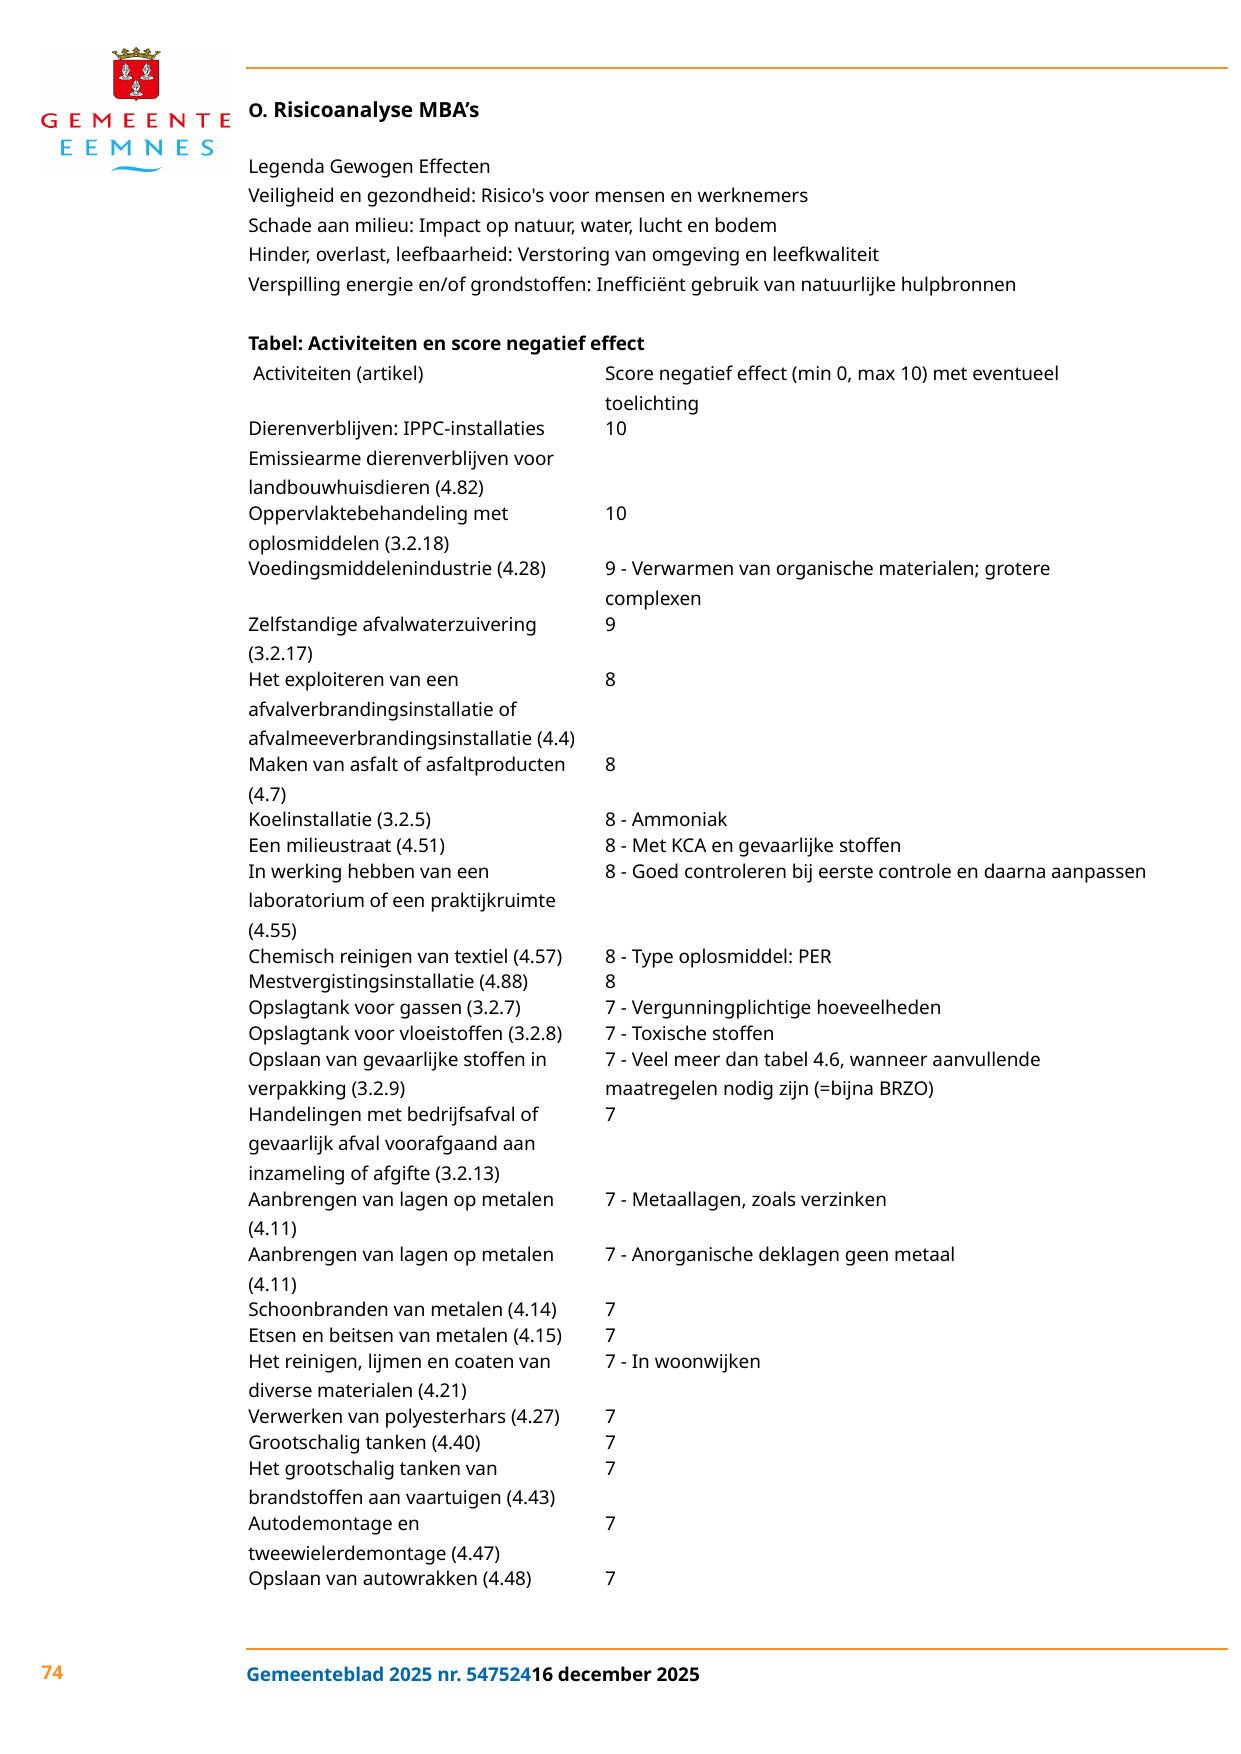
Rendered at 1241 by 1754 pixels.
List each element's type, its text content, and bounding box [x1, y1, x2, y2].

table_cell 8 [605, 751, 1152, 806]
table_cell 8 - Goed controleren bij eerste controle en daarna aanpassen [605, 858, 1152, 943]
table_cell Schoonbranden van metalen (4.14) [248, 1297, 605, 1322]
table_cell 9 - Verwarmen van organische materialen; grotere complexen [605, 556, 1152, 611]
text Tabel: Activiteiten en score negatief effect [248, 330, 1152, 356]
table_cell 8 - Ammoniak [605, 806, 1152, 832]
text Schade aan milieu: Impact op natuur, water, lucht en bodem [248, 212, 1152, 238]
text O. Risicoanalyse MBA’s [248, 95, 1152, 123]
table_cell 7 [605, 1322, 1152, 1348]
table_cell 7 - Vergunningplichtige hoeveelheden [605, 994, 1152, 1020]
table_cell Autodemontage en tweewielerdemontage (4.47) [248, 1510, 605, 1565]
table_cell Etsen en beitsen van metalen (4.15) [248, 1322, 605, 1348]
text Veiligheid en gezondheid: Risico's voor mensen en werknemers [248, 182, 1152, 208]
table_header Score negatief effect (min 0, max 10) met eventueel toelichting [605, 360, 1152, 415]
table_cell 7 [605, 1429, 1152, 1455]
table_cell In werking hebben van een laboratorium of een praktijkruimte (4.55) [248, 858, 605, 943]
table_cell Koelinstallatie (3.2.5) [248, 806, 605, 832]
table_cell 8 [605, 969, 1152, 994]
table_cell Het grootschalig tanken van brandstoffen aan vaartuigen (4.43) [248, 1455, 605, 1510]
table_cell 7 - Metaallagen, zoals verzinken [605, 1186, 1152, 1241]
text Legenda Gewogen Effecten [248, 153, 1152, 179]
table_cell Opslagtank voor gassen (3.2.7) [248, 994, 605, 1020]
table_cell Dierenverblijven: IPPC-installaties Emissiearme dierenverblijven voor landbouwhuisdieren (4.82) [248, 415, 605, 500]
table_cell 7 - Anorganische deklagen geen metaal [605, 1241, 1152, 1297]
table_cell Chemisch reinigen van textiel (4.57) [248, 943, 605, 968]
table_cell 7 - Toxische stoffen [605, 1020, 1152, 1046]
text Hinder, overlast, leefbaarheid: Verstoring van omgeving en leefkwaliteit [248, 242, 1152, 267]
table_cell 7 [605, 1510, 1152, 1565]
table_cell Maken van asfalt of asfaltproducten (4.7) [248, 751, 605, 806]
table_cell Mestvergistingsinstallatie (4.88) [248, 969, 605, 994]
table_cell Voedingsmiddelenindustrie (4.28) [248, 556, 605, 611]
table_cell 10 [605, 415, 1152, 500]
table_cell 7 [605, 1101, 1152, 1186]
table_cell Opslaan van autowrakken (4.48) [248, 1565, 605, 1591]
table_cell 7 [605, 1297, 1152, 1322]
picture [41, 47, 231, 172]
table_cell Aanbrengen van lagen op metalen (4.11) [248, 1186, 605, 1241]
table_header Activiteiten (artikel) [248, 360, 605, 415]
table_cell Zelfstandige afvalwaterzuivering (3.2.17) [248, 611, 605, 666]
table_cell 7 - Veel meer dan tabel 4.6, wanneer aanvullende maatregelen nodig zijn (=bijna BRZO) [605, 1046, 1152, 1101]
table_cell Het exploiteren van een afvalverbrandingsinstallatie of afvalmeeverbrandingsinstallatie (4.4) [248, 666, 605, 751]
table_cell 7 [605, 1565, 1152, 1591]
table_cell Het reinigen, lijmen en coaten van diverse materialen (4.21) [248, 1348, 605, 1403]
table_cell 7 [605, 1455, 1152, 1510]
table_cell 7 - In woonwijken [605, 1348, 1152, 1403]
table_cell Handelingen met bedrijfsafval of gevaarlijk afval voorafgaand aan inzameling of afgifte (3.2.13) [248, 1101, 605, 1186]
table_cell Verwerken van polyesterhars (4.27) [248, 1403, 605, 1429]
table_cell 10 [605, 500, 1152, 556]
table_cell Opslaan van gevaarlijke stoffen in verpakking (3.2.9) [248, 1046, 605, 1101]
text Verspilling energie en/of grondstoffen: Inefficiënt gebruik van natuurlijke hulpbronnen [248, 271, 1152, 297]
table_cell Opslagtank voor vloeistoffen (3.2.8) [248, 1020, 605, 1046]
table_cell 8 - Met KCA en gevaarlijke stoffen [605, 832, 1152, 858]
table_cell 8 - Type oplosmiddel: PER [605, 943, 1152, 968]
table_cell Oppervlaktebehandeling met oplosmiddelen (3.2.18) [248, 500, 605, 556]
table_cell 8 [605, 666, 1152, 751]
table_cell Een milieustraat (4.51) [248, 832, 605, 858]
table_cell Grootschalig tanken (4.40) [248, 1429, 605, 1455]
table_cell 9 [605, 611, 1152, 666]
table_cell Aanbrengen van lagen op metalen (4.11) [248, 1241, 605, 1297]
table_cell 7 [605, 1403, 1152, 1429]
